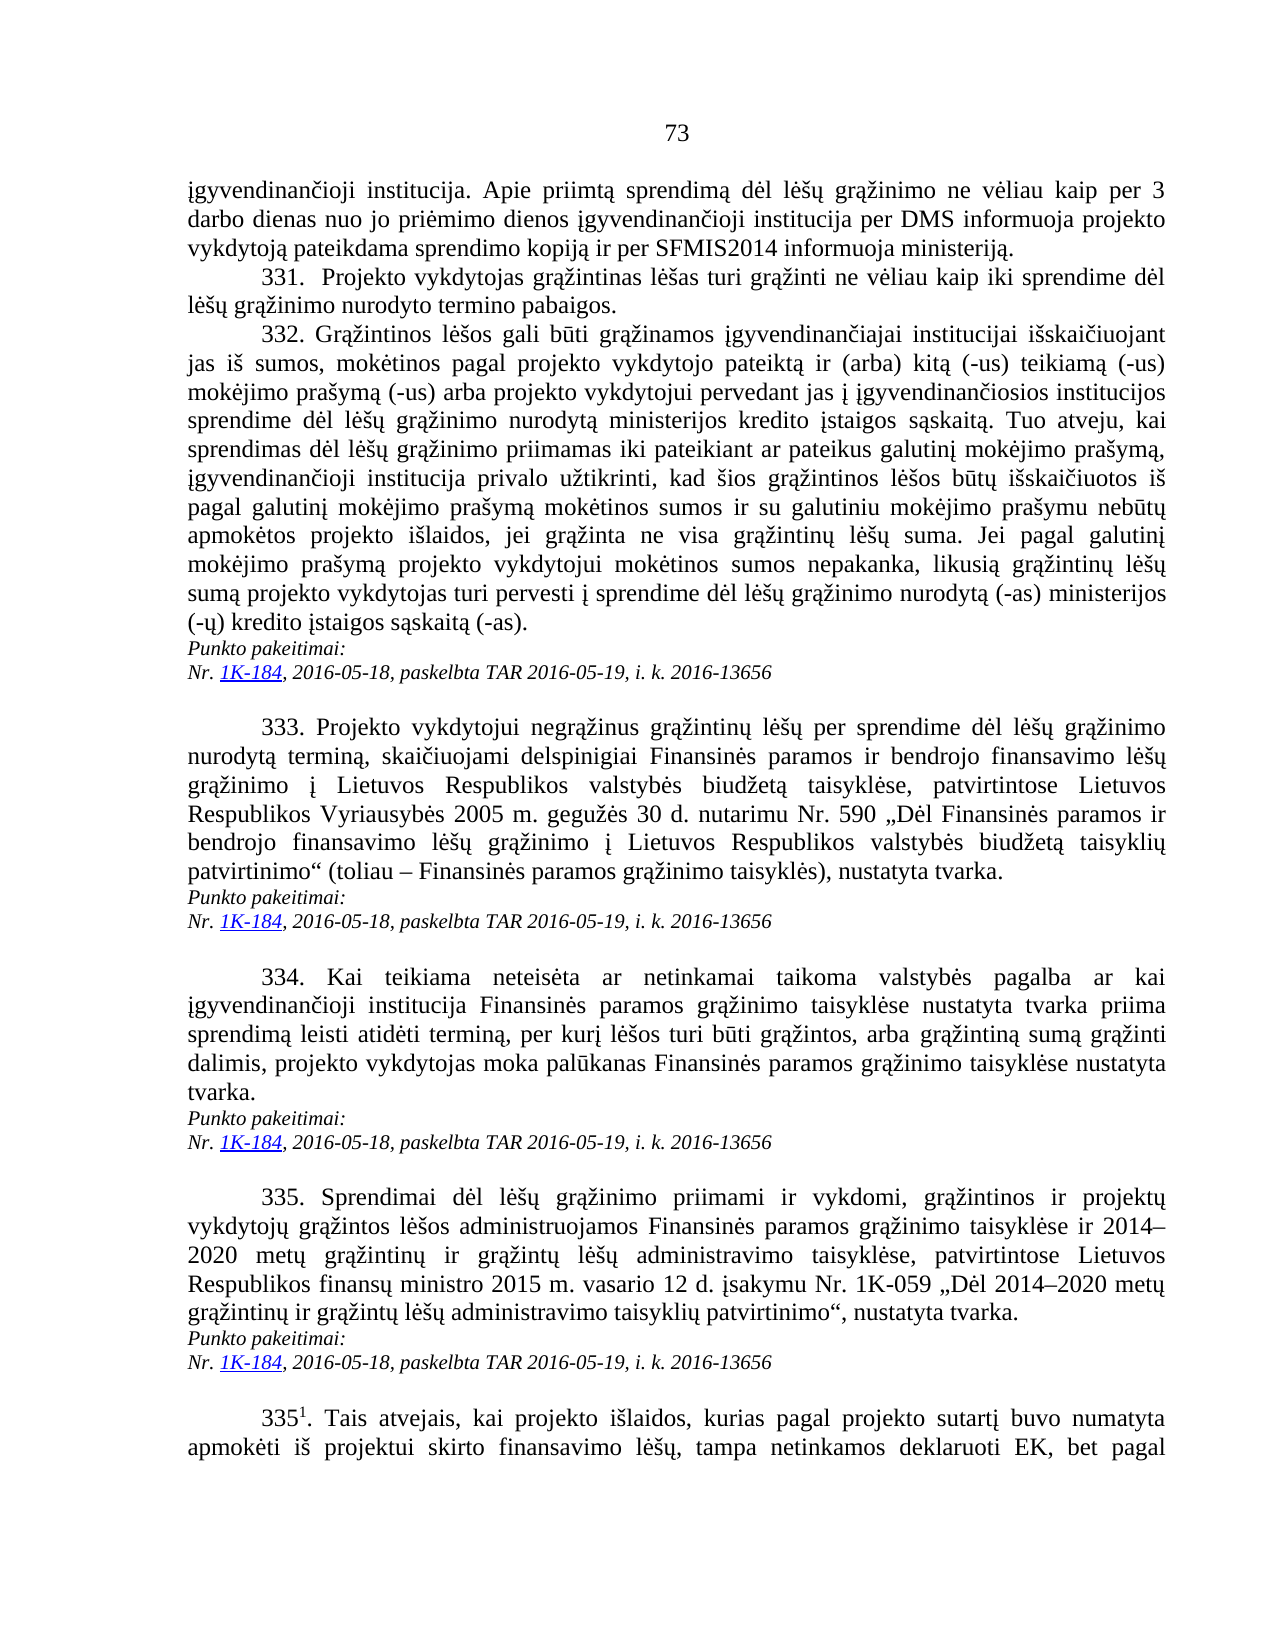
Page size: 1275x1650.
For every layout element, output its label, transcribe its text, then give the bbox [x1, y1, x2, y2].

text Nr. 1K-184, 2016-05-18, paskelbta TAR 2016-05-19, i. k. 2016-13656 [187, 660, 1167, 684]
text 333. Projekto vykdytojui negrąžinus grąžintinų lėšų per sprendime dėl lėšų grąžinimo nurodytą terminą, skaičiuojami delspinigiai Finansinės paramos ir bendrojo finansavimo lėšų grąžinimo į Lietuvos Respublikos valstybės biudžetą taisyklėse, patvirtintose Lietuvos Respublikos Vyriausybės 2005 m. gegužės 30 d. nutarimu Nr. 590 „Dėl Finansinės paramos ir bendrojo finansavimo lėšų grąžinimo į Lietuvos Respublikos valstybės biudžetą taisyklių patvirtinimo“ (toliau – Finansinės paramos grąžinimo taisyklės), nustatyta tvarka. [187, 712, 1167, 885]
text Punkto pakeitimai: [187, 1106, 1167, 1130]
text Nr. 1K-184, 2016-05-18, paskelbta TAR 2016-05-19, i. k. 2016-13656 [187, 1130, 1167, 1154]
text Punkto pakeitimai: [187, 636, 1167, 660]
text 334. Kai teikiama neteisėta ar netinkamai taikoma valstybės pagalba ar kai įgyvendinančioji institucija Finansinės paramos grąžinimo taisyklėse nustatyta tvarka priima sprendimą leisti atidėti terminą, per kurį lėšos turi būti grąžintos, arba grąžintiną sumą grąžinti dalimis, projekto vykdytojas moka palūkanas Finansinės paramos grąžinimo taisyklėse nustatyta tvarka. [187, 962, 1167, 1106]
text Nr. 1K-184, 2016-05-18, paskelbta TAR 2016-05-19, i. k. 2016-13656 [187, 909, 1167, 933]
text Nr. 1K-184, 2016-05-18, paskelbta TAR 2016-05-19, i. k. 2016-13656 [187, 1350, 1167, 1374]
text 335. Sprendimai dėl lėšų grąžinimo priimami ir vykdomi, grąžintinos ir projektų vykdytojų grąžintos lėšos administruojamos Finansinės paramos grąžinimo taisyklėse ir 2014–2020 metų grąžintinų ir grąžintų lėšų administravimo taisyklėse, patvirtintose Lietuvos Respublikos finansų ministro 2015 m. vasario 12 d. įsakymu Nr. 1K-059 „Dėl 2014–2020 metų grąžintinų ir grąžintų lėšų administravimo taisyklių patvirtinimo“, nustatyta tvarka. [187, 1182, 1167, 1326]
text Punkto pakeitimai: [187, 1326, 1167, 1350]
text įgyvendinančioji institucija. Apie priimtą sprendimą dėl lėšų grąžinimo ne vėliau kaip per 3 darbo dienas nuo jo priėmimo dienos įgyvendinančioji institucija per DMS informuoja projekto vykdytoją pateikdama sprendimo kopiją ir per SFMIS2014 informuoja ministeriją. [187, 176, 1167, 262]
text 331. Projekto vykdytojas grąžintinas lėšas turi grąžinti ne vėliau kaip iki sprendime dėl lėšų grąžinimo nurodyto termino pabaigos. [187, 262, 1167, 319]
text Punkto pakeitimai: [187, 885, 1167, 909]
text 332. Grąžintinos lėšos gali būti grąžinamos įgyvendinančiajai institucijai išskaičiuojant jas iš sumos, mokėtinos pagal projekto vykdytojo pateiktą ir (arba) kitą (-us) teikiamą (-us) mokėjimo prašymą (-us) arba projekto vykdytojui pervedant jas į įgyvendinančiosios institucijos sprendime dėl lėšų grąžinimo nurodytą ministerijos kredito įstaigos sąskaitą. Tuo atveju, kai sprendimas dėl lėšų grąžinimo priimamas iki pateikiant ar pateikus galutinį mokėjimo prašymą, įgyvendinančioji institucija privalo užtikrinti, kad šios grąžintinos lėšos būtų išskaičiuotos iš pagal galutinį mokėjimo prašymą mokėtinos sumos ir su galutiniu mokėjimo prašymu nebūtų apmokėtos projekto išlaidos, jei grąžinta ne visa grąžintinų lėšų suma. Jei pagal galutinį mokėjimo prašymą projekto vykdytojui mokėtinos sumos nepakanka, likusią grąžintinų lėšų sumą projekto vykdytojas turi pervesti į sprendime dėl lėšų grąžinimo nurodytą (-as) ministerijos (-ų) kredito įstaigos sąskaitą (-as). [187, 319, 1167, 636]
text 3351. Tais atvejais, kai projekto išlaidos, kurias pagal projekto sutartį buvo numatyta apmokėti iš projektui skirto finansavimo lėšų, tampa netinkamos deklaruoti EK, bet pagal [187, 1403, 1167, 1461]
